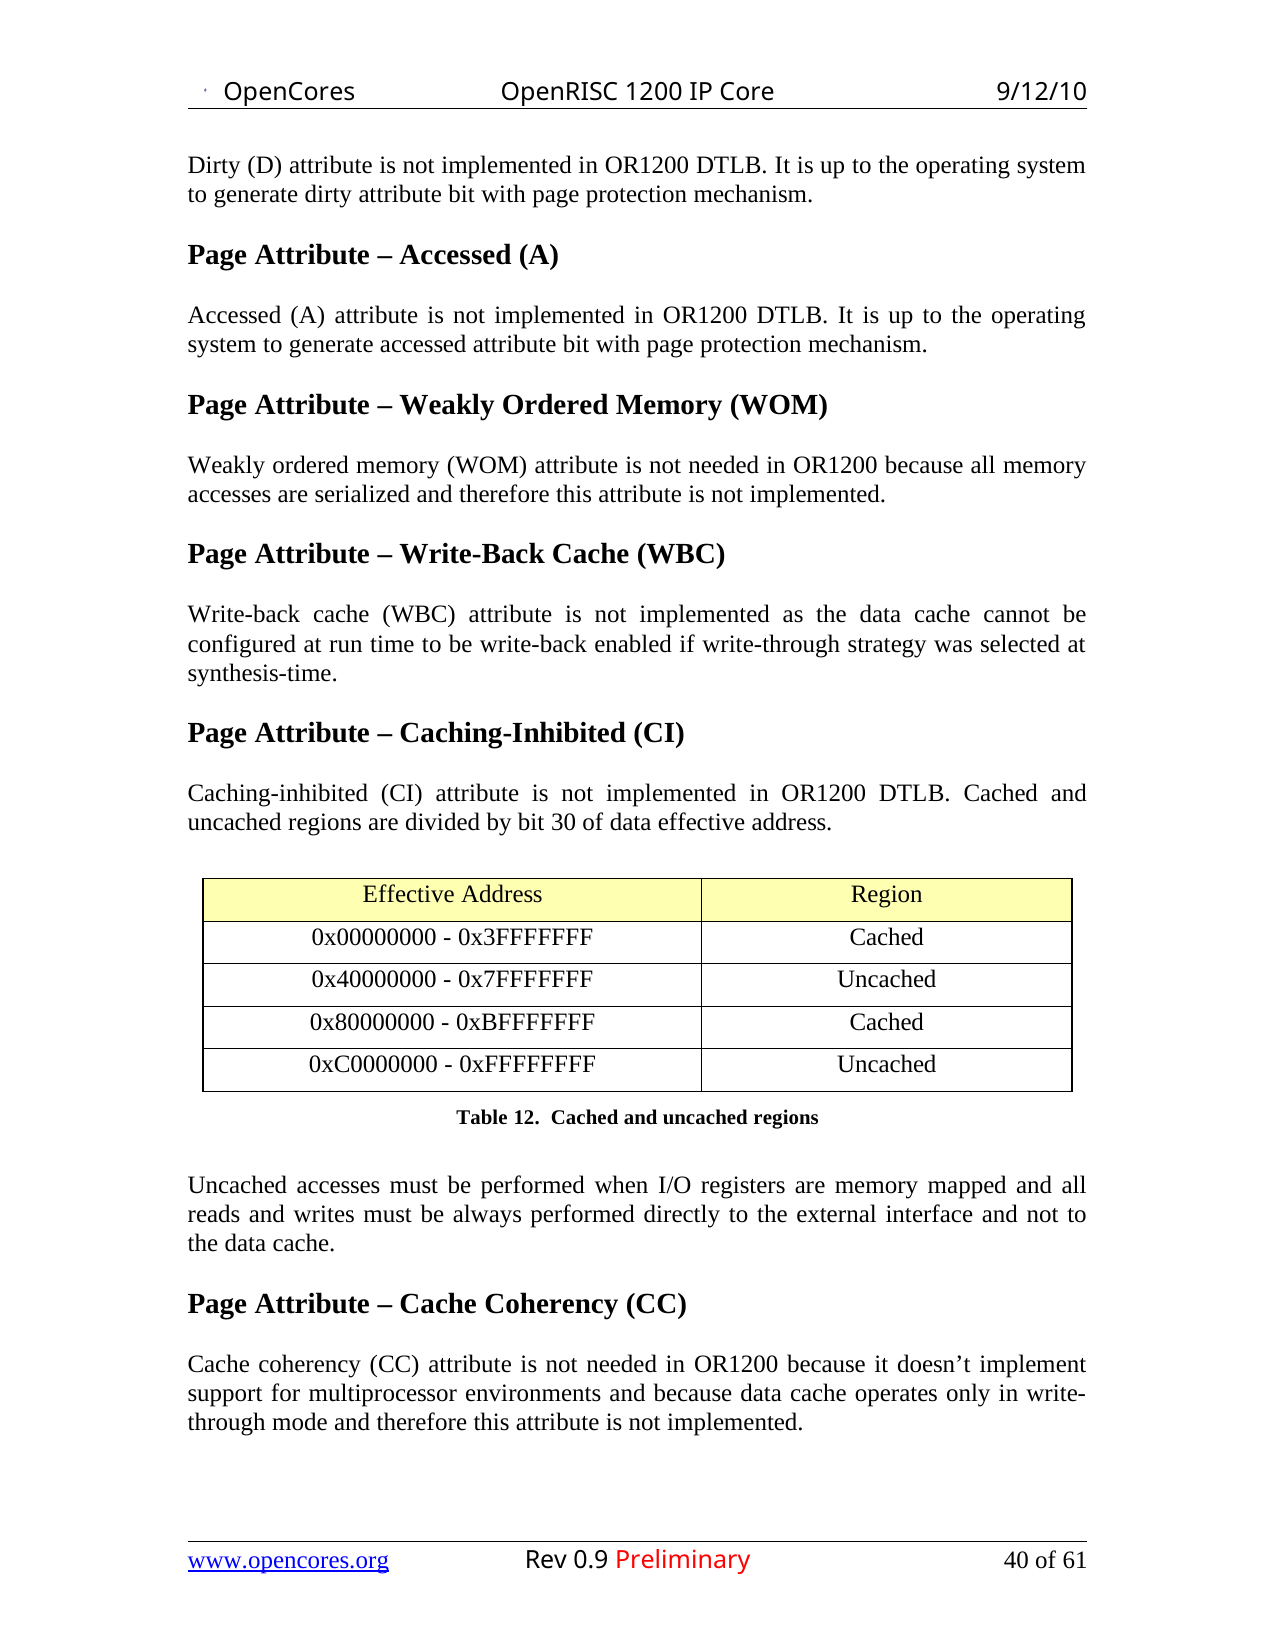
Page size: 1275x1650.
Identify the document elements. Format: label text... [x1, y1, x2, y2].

text Uncached accesses must be performed when I/O registers are memory mapped and all reads and writes must be always performed directly to the external interface and not to the data cache. [187, 1170, 1087, 1257]
table_cell Uncached [702, 1049, 1071, 1091]
table_cell Cached [702, 1007, 1071, 1048]
text Write-back cache (WBC) attribute is not implemented as the data cache cannot be configured at run time to be write-back enabled if write-through strategy was selected at synthesis-time. [187, 599, 1087, 687]
subtitle Page Attribute – Weakly Ordered Memory (WOM) [187, 387, 1087, 421]
subtitle Page Attribute – Caching-Inhibited (CI) [187, 716, 1087, 749]
text Dirty (D) attribute is not implemented in OR1200 DTLB. It is up to the operating system to generate dirty attribute bit with page protection mechanism. [187, 150, 1087, 208]
subtitle Page Attribute – Write-Back Cache (WBC) [187, 537, 1087, 570]
table_cell 0xC0000000 - 0xFFFFFFFF [204, 1049, 701, 1091]
subtitle Page Attribute – Accessed (A) [187, 237, 1087, 271]
table_cell 0x80000000 - 0xBFFFFFFF [204, 1007, 701, 1048]
text Caching-inhibited (CI) attribute is not implemented in OR1200 DTLB. Cached and uncached regions are divided by bit 30 of data effective address. [187, 778, 1087, 836]
table_cell Cached [702, 922, 1071, 963]
subtitle Page Attribute – Cache Coherency (CC) [187, 1286, 1087, 1320]
text Accessed (A) attribute is not implemented in OR1200 DTLB. It is up to the operating system to generate accessed attribute bit with page protection mechanism. [187, 300, 1087, 358]
text Weakly ordered memory (WOM) attribute is not needed in OR1200 because all memory accesses are serialized and therefore this attribute is not implemented. [187, 449, 1087, 508]
table_header Effective Address [204, 879, 701, 921]
table_cell Uncached [702, 964, 1071, 1006]
text Cache coherency (CC) attribute is not needed in OR1200 because it doesn’t implement support for multiprocessor environments and because data cache operates only in write-through mode and therefore this attribute is not implemented. [187, 1349, 1087, 1436]
table_cell 0x00000000 - 0x3FFFFFFF [204, 922, 701, 963]
table_header Region [702, 879, 1071, 921]
text Table 12. Cached and uncached regions [187, 1104, 1087, 1128]
table_cell 0x40000000 - 0x7FFFFFFF [204, 964, 701, 1006]
